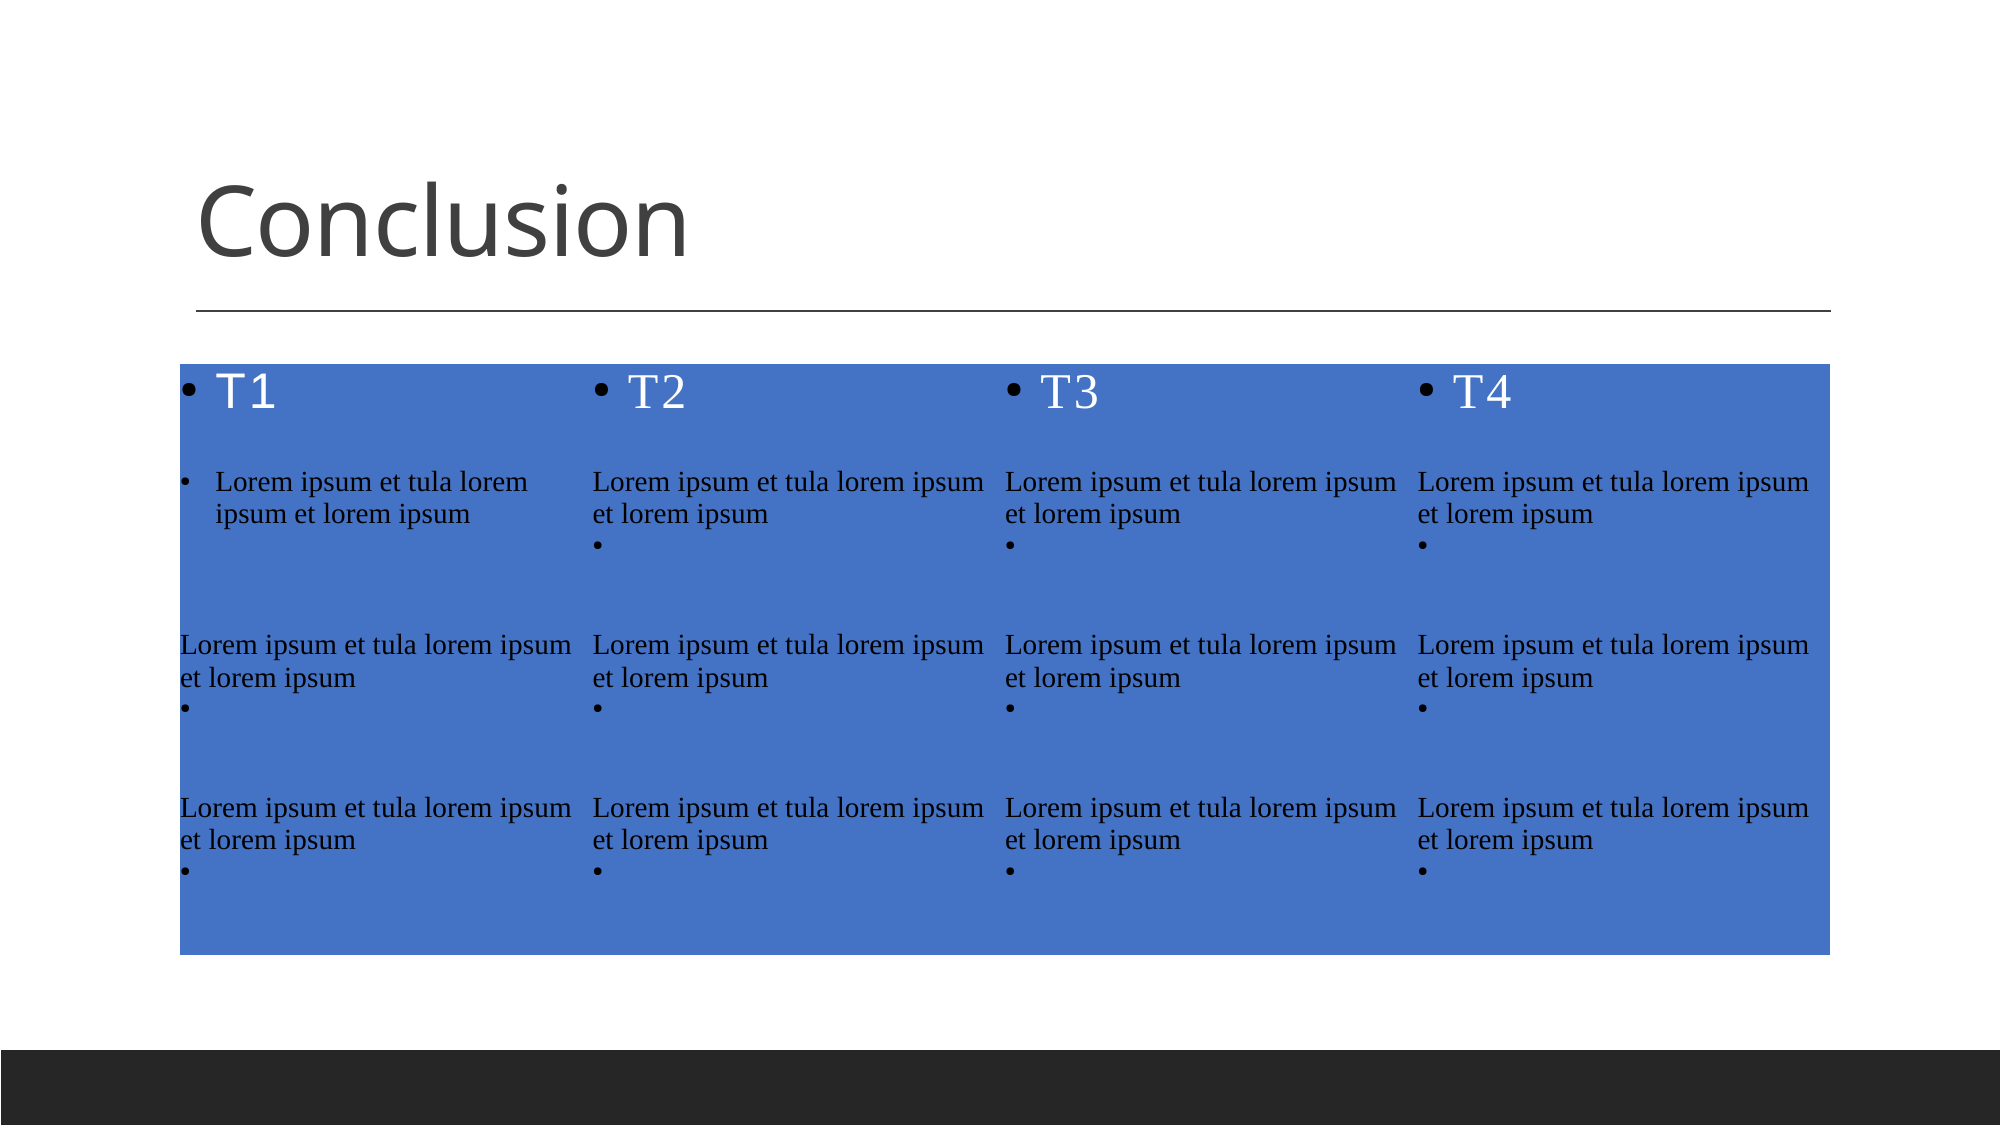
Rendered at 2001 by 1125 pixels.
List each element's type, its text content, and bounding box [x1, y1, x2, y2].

table_cell Lorem ipsum et tula lorem ipsum et lorem ipsum [592, 792, 1005, 955]
table_header T1 [180, 364, 592, 466]
table_cell Lorem ipsum et tula lorem ipsum et lorem ipsum [1005, 629, 1417, 792]
table_cell Lorem ipsum et tula lorem ipsum et lorem ipsum [1417, 792, 1830, 955]
title Conclusion [180, 47, 1831, 286]
table_cell Lorem ipsum et tula lorem ipsum et lorem ipsum [180, 629, 592, 792]
table_cell Lorem ipsum et tula lorem ipsum et lorem ipsum [1005, 466, 1417, 629]
table_cell Lorem ipsum et tula lorem ipsum et lorem ipsum [592, 466, 1005, 629]
table_cell Lorem ipsum et tula lorem ipsum et lorem ipsum [180, 792, 592, 955]
table_header T4 [1417, 364, 1830, 466]
table_cell Lorem ipsum et tula lorem ipsum et lorem ipsum [1005, 792, 1417, 955]
table_cell Lorem ipsum et tula lorem ipsum et lorem ipsum [592, 629, 1005, 792]
table_cell Lorem ipsum et tula lorem ipsum et lorem ipsum [1417, 466, 1830, 629]
table_cell Lorem ipsum et tula lorem ipsum et lorem ipsum [1417, 629, 1830, 792]
table_header T3 [1005, 364, 1417, 466]
table_cell Lorem ipsum et tula lorem ipsum et lorem ipsum [180, 466, 592, 629]
table_header T2 [592, 364, 1005, 466]
